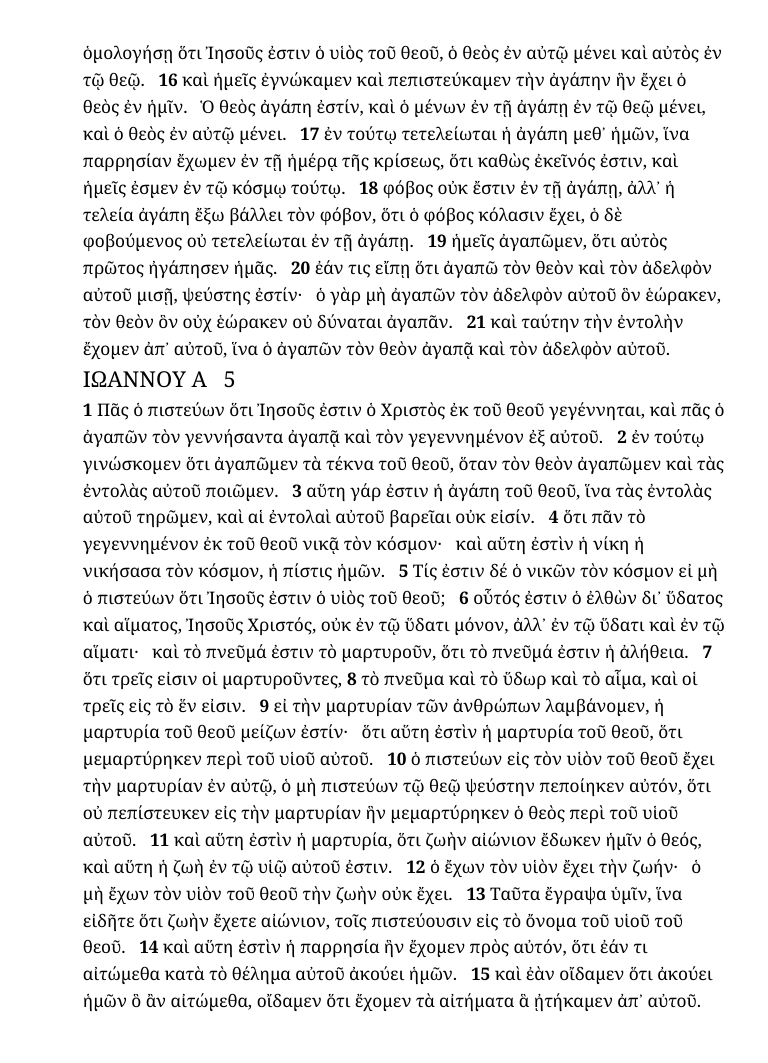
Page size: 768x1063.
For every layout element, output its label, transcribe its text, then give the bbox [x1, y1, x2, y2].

text 1 Πᾶς ὁ πιστεύων ὅτι Ἰησοῦς ἐστιν ὁ Χριστὸς ἐκ τοῦ θεοῦ γεγέννηται, καὶ πᾶς ὁ ἀγαπῶν τὸν γεννήσαντα ἀγαπᾷ καὶ τὸν γεγεννημένον ἐξ αὐτοῦ. 2 ἐν τούτῳ γινώσκομεν ὅτι ἀγαπῶμεν τὰ τέκνα τοῦ θεοῦ, ὅταν τὸν θεὸν ἀγαπῶμεν καὶ τὰς ἐντολὰς αὐτοῦ ποιῶμεν. 3 αὕτη γάρ ἐστιν ἡ ἀγάπη τοῦ θεοῦ, ἵνα τὰς ἐντολὰς αὐτοῦ τηρῶμεν, καὶ αἱ ἐντολαὶ αὐτοῦ βαρεῖαι οὐκ εἰσίν. 4 ὅτι πᾶν τὸ γεγεννημένον ἐκ τοῦ θεοῦ νικᾷ τὸν κόσμον· καὶ αὕτη ἐστὶν ἡ νίκη ἡ νικήσασα τὸν κόσμον, ἡ πίστις ἡμῶν. 5 Τίς ἐστιν δέ ὁ νικῶν τὸν κόσμον εἰ μὴ ὁ πιστεύων ὅτι Ἰησοῦς ἐστιν ὁ υἱὸς τοῦ θεοῦ; 6 οὗτός ἐστιν ὁ ἐλθὼν δι᾽ ὕδατος καὶ αἵματος, Ἰησοῦς Χριστός, οὐκ ἐν τῷ ὕδατι μόνον, ἀλλ᾽ ἐν τῷ ὕδατι καὶ ἐν τῷ αἵματι· καὶ τὸ πνεῦμά ἐστιν τὸ μαρτυροῦν, ὅτι τὸ πνεῦμά ἐστιν ἡ ἀλήθεια. 7 ὅτι τρεῖς εἰσιν οἱ μαρτυροῦντες, 8 τὸ πνεῦμα καὶ τὸ ὕδωρ καὶ τὸ αἷμα, καὶ οἱ τρεῖς εἰς τὸ ἕν εἰσιν. 9 εἰ τὴν μαρτυρίαν τῶν ἀνθρώπων λαμβάνομεν, ἡ μαρτυρία τοῦ θεοῦ μείζων ἐστίν· ὅτι αὕτη ἐστὶν ἡ μαρτυρία τοῦ θεοῦ, ὅτι μεμαρτύρηκεν περὶ τοῦ υἱοῦ αὐτοῦ. 10 ὁ πιστεύων εἰς τὸν υἱὸν τοῦ θεοῦ ἔχει τὴν μαρτυρίαν ἐν αὐτῷ, ὁ μὴ πιστεύων τῷ θεῷ ψεύστην πεποίηκεν αὐτόν, ὅτι οὐ πεπίστευκεν εἰς τὴν μαρτυρίαν ἣν μεμαρτύρηκεν ὁ θεὸς περὶ τοῦ υἱοῦ αὐτοῦ. 11 καὶ αὕτη ἐστὶν ἡ μαρτυρία, ὅτι ζωὴν αἰώνιον ἔδωκεν ἡμῖν ὁ θεός, καὶ αὕτη ἡ ζωὴ ἐν τῷ υἱῷ αὐτοῦ ἐστιν. 12 ὁ ἔχων τὸν υἱὸν ἔχει τὴν ζωήν· ὁ μὴ ἔχων τὸν υἱὸν τοῦ θεοῦ τὴν ζωὴν οὐκ ἔχει. 13 Ταῦτα ἔγραψα ὑμῖν, ἵνα εἰδῆτε ὅτι ζωὴν ἔχετε αἰώνιον, τοῖς πιστεύουσιν εἰς τὸ ὄνομα τοῦ υἱοῦ τοῦ θεοῦ. 14 καὶ αὕτη ἐστὶν ἡ παρρησία ἣν ἔχομεν πρὸς αὐτόν, ὅτι ἐάν τι αἰτώμεθα κατὰ τὸ θέλημα αὐτοῦ ἀκούει ἡμῶν. 15 καὶ ἐὰν οἴδαμεν ὅτι ἀκούει ἡμῶν ὃ ἂν αἰτώμεθα, οἴδαμεν ὅτι ἔχομεν τὰ αἰτήματα ἃ ᾐτήκαμεν ἀπ᾽ αὐτοῦ. [83, 398, 726, 1013]
text ὁμολογήσῃ ὅτι Ἰησοῦς ἐστιν ὁ υἱὸς τοῦ θεοῦ, ὁ θεὸς ἐν αὐτῷ μένει καὶ αὐτὸς ἐν τῷ θεῷ. 16 καὶ ἡμεῖς ἐγνώκαμεν καὶ πεπιστεύκαμεν τὴν ἀγάπην ἣν ἔχει ὁ θεὸς ἐν ἡμῖν. Ὁ θεὸς ἀγάπη ἐστίν, καὶ ὁ μένων ἐν τῇ ἀγάπῃ ἐν τῷ θεῷ μένει, καὶ ὁ θεὸς ἐν αὐτῷ μένει. 17 ἐν τούτῳ τετελείωται ἡ ἀγάπη μεθ᾽ ἡμῶν, ἵνα παρρησίαν ἔχωμεν ἐν τῇ ἡμέρᾳ τῆς κρίσεως, ὅτι καθὼς ἐκεῖνός ἐστιν, καὶ ἡμεῖς ἐσμεν ἐν τῷ κόσμῳ τούτῳ. 18 φόβος οὐκ ἔστιν ἐν τῇ ἀγάπῃ, ἀλλ᾽ ἡ τελεία ἀγάπη ἔξω βάλλει τὸν φόβον, ὅτι ὁ φόβος κόλασιν ἔχει, ὁ δὲ φοβούμενος οὐ τετελείωται ἐν τῇ ἀγάπῃ. 19 ἡμεῖς ἀγαπῶμεν, ὅτι αὐτὸς πρῶτος ἠγάπησεν ἡμᾶς. 20 ἐάν τις εἴπῃ ὅτι ἀγαπῶ τὸν θεὸν καὶ τὸν ἀδελφὸν αὐτοῦ μισῇ, ψεύστης ἐστίν· ὁ γὰρ μὴ ἀγαπῶν τὸν ἀδελφὸν αὐτοῦ ὃν ἑώρακεν, τὸν θεὸν ὃν οὐχ ἑώρακεν οὐ δύναται ἀγαπᾶν. 21 καὶ ταύτην τὴν ἐντολὴν ἔχομεν ἀπ᾽ αὐτοῦ, ἵνα ὁ ἀγαπῶν τὸν θεὸν ἀγαπᾷ καὶ τὸν ἀδελφὸν αὐτοῦ. [83, 41, 726, 360]
text ΙΩΑΝΝΟΥ Α 5 [83, 364, 726, 394]
